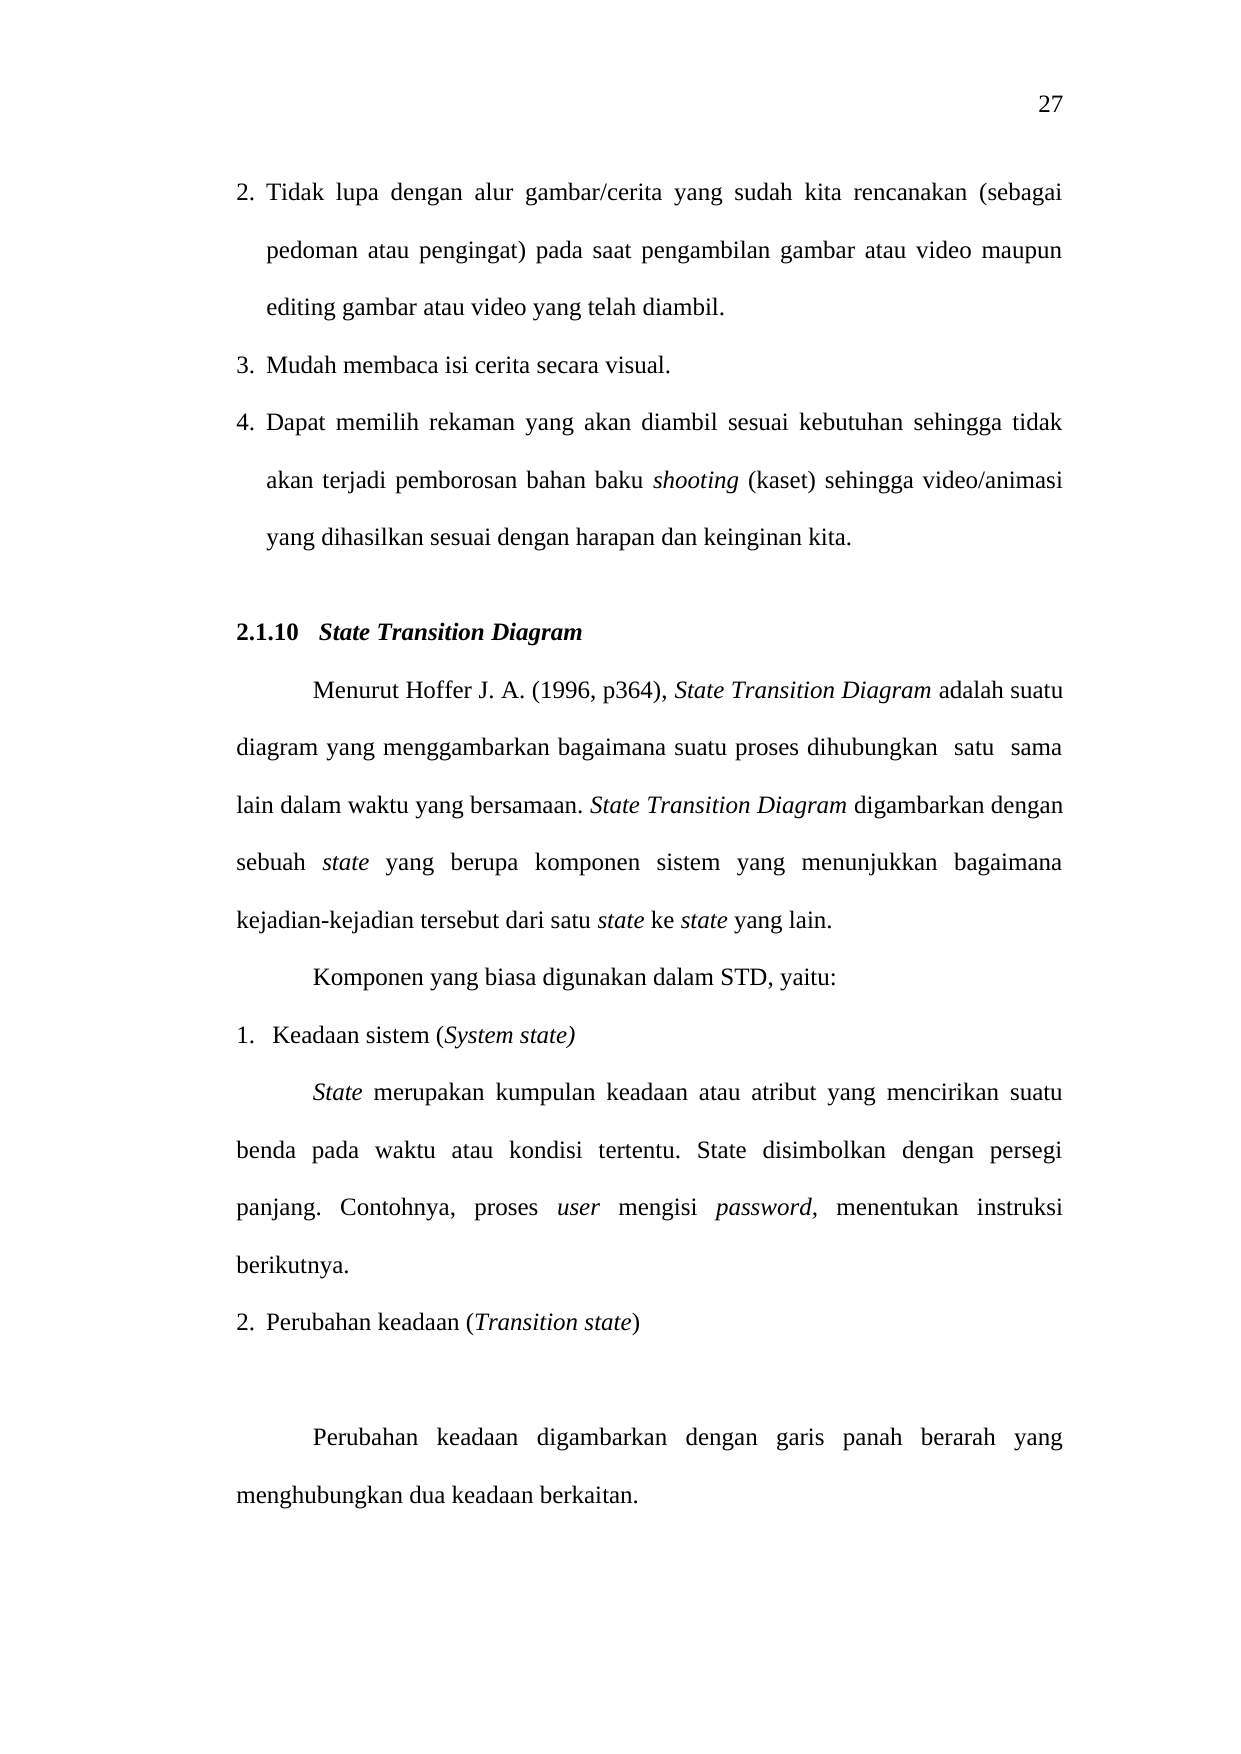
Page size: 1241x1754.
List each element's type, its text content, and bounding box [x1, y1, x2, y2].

text Menurut Hoffer J. A. (1996, p364), State Transition Diagram adalah suatu diagram yang menggambarkan bagaimana suatu proses dihubungkan satu sama lain dalam waktu yang bersamaan. State Transition Diagram digambarkan dengan sebuah state yang berupa komponen sistem yang menunjukkan bagaimana kejadian-kejadian tersebut dari satu state ke state yang lain. [236, 675, 1063, 933]
text Komponen yang biasa digunakan dalam STD, yaitu: [236, 962, 1063, 991]
text State merupakan kumpulan keadaan atau atribut yang mencirikan suatu benda pada waktu atau kondisi tertentu. State disimbolkan dengan persegi panjang. Contohnya, proses user mengisi password, menentukan instruksi berikutnya. [236, 1077, 1063, 1278]
subtitle State Transition Diagram [236, 617, 1063, 646]
list Mudah membaca isi cerita secara visual. [236, 350, 1063, 378]
list Keadaan sistem (System state) [236, 1020, 1063, 1048]
list Dapat memilih rekaman yang akan diambil sesuai kebutuhan sehingga tidak akan terjadi pemborosan bahan baku shooting (kaset) sehingga video/animasi yang dihasilkan sesuai dengan harapan dan keinginan kita. [236, 407, 1063, 551]
list Tidak lupa dengan alur gambar/cerita yang sudah kita rencanakan (sebagai pedoman atau pengingat) pada saat pengambilan gambar atau video maupun editing gambar atau video yang telah diambil. [236, 177, 1063, 321]
text Perubahan keadaan digambarkan dengan garis panah berarah yang menghubungkan dua keadaan berkaitan. [236, 1422, 1063, 1508]
list Perubahan keadaan (Transition state) [236, 1307, 1063, 1336]
